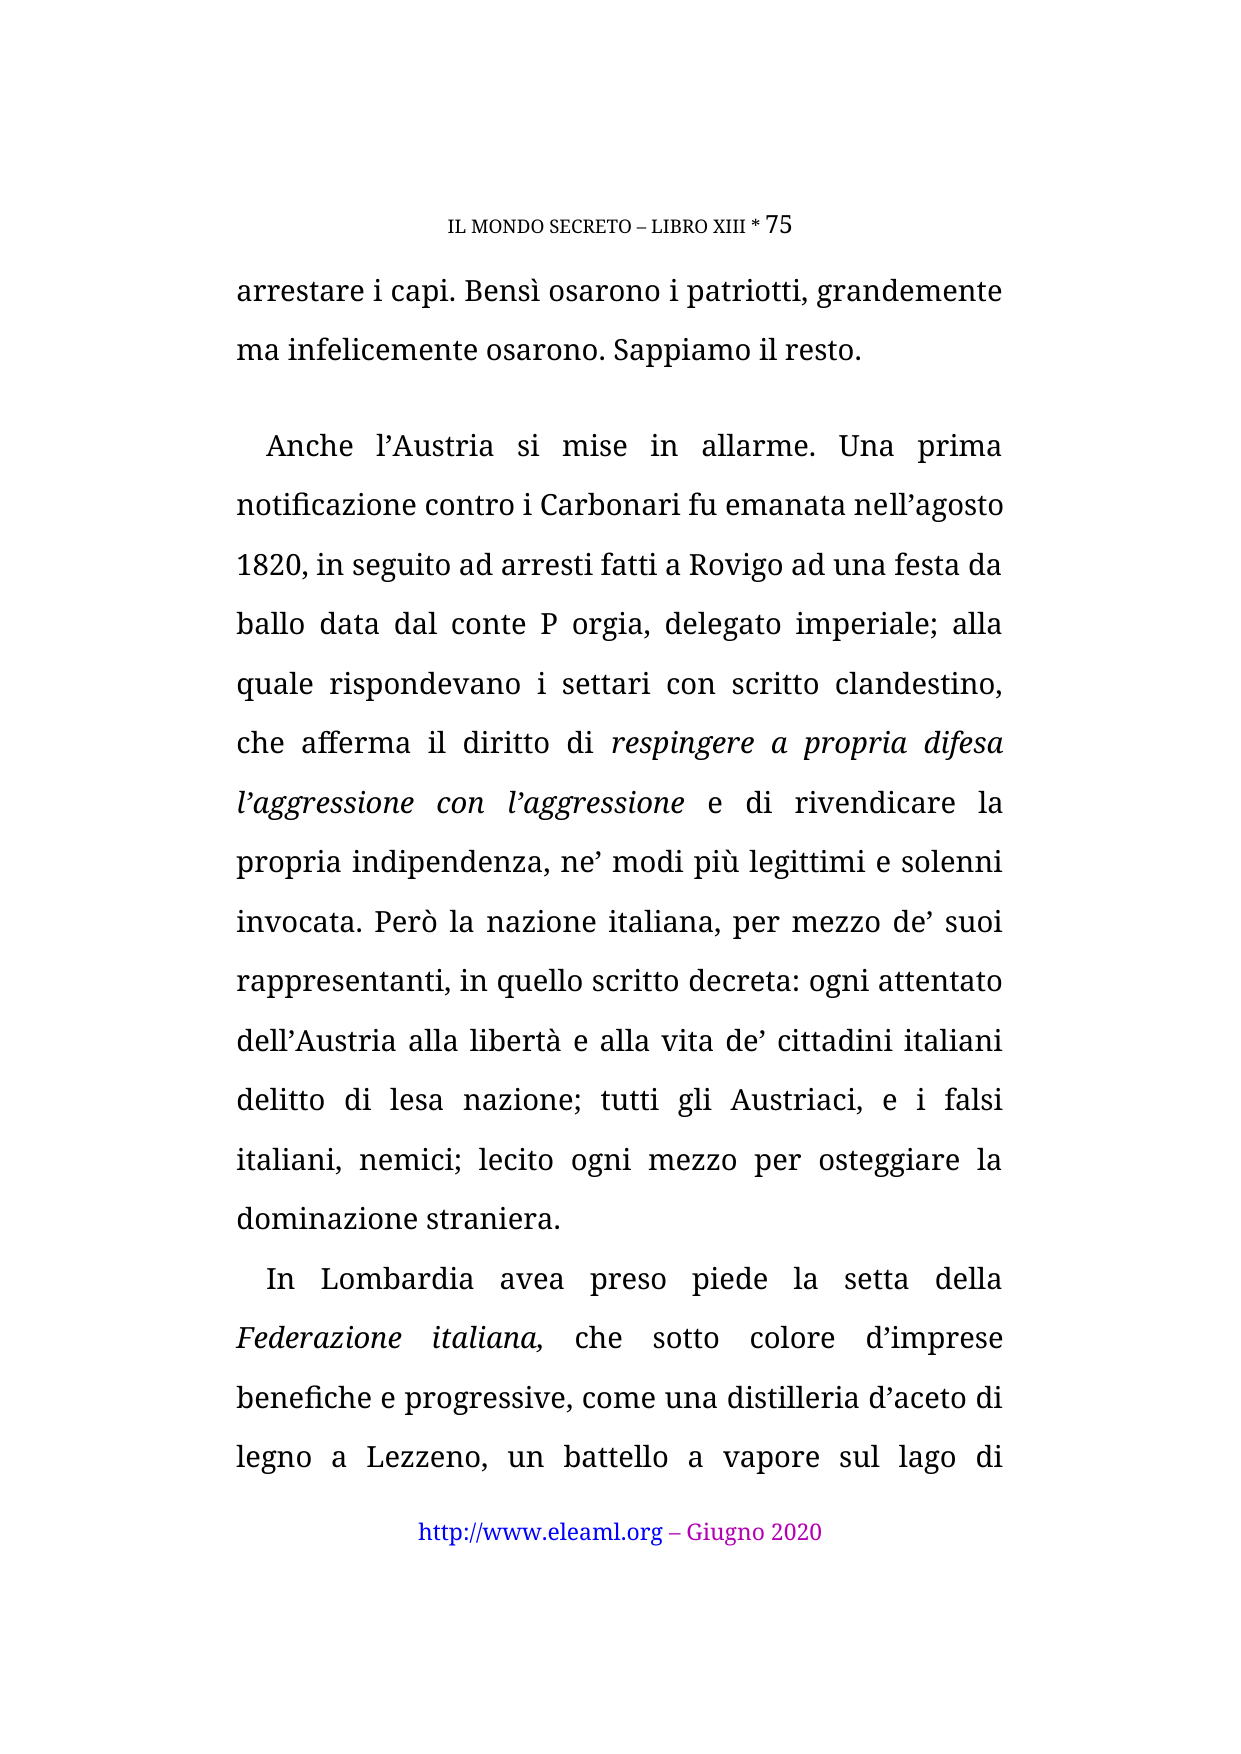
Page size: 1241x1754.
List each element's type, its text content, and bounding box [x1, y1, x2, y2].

text arrestare i capi. Bensì osarono i patriotti, grandemente ma infelicemente osarono. Sappiamo il resto. [236, 270, 1004, 369]
text Anche l’Austria si mise in allarme. Una prima notificazione contro i Carbonari fu emanata nell’agosto 1820, in seguito ad arresti fatti a Rovigo ad una festa da ballo data dal conte P orgia, delegato imperiale; alla quale rispondevano i settari con scritto clandestino, che afferma il diritto di respingere a propria difesa l’aggressione con l’aggressione e di rivendicare la propria indipendenza, ne’ modi più legittimi e solenni invocata. Però la nazione italiana, per mezzo de’ suoi rappresentanti, in quello scritto decreta: ogni attentato dell’Austria alla libertà e alla vita de’ cittadini italiani delitto di lesa nazione; tutti gli Austriaci, e i falsi italiani, nemici; lecito ogni mezzo per osteggiare la dominazione straniera. [236, 425, 1004, 1238]
text In Lombardia avea preso piede la setta della Federazione italiana, che sotto colore d’imprese benefiche e progressive, come una distilleria d’aceto di legno a Lezzeno, un battello a vapore sul lago di [236, 1258, 1004, 1476]
